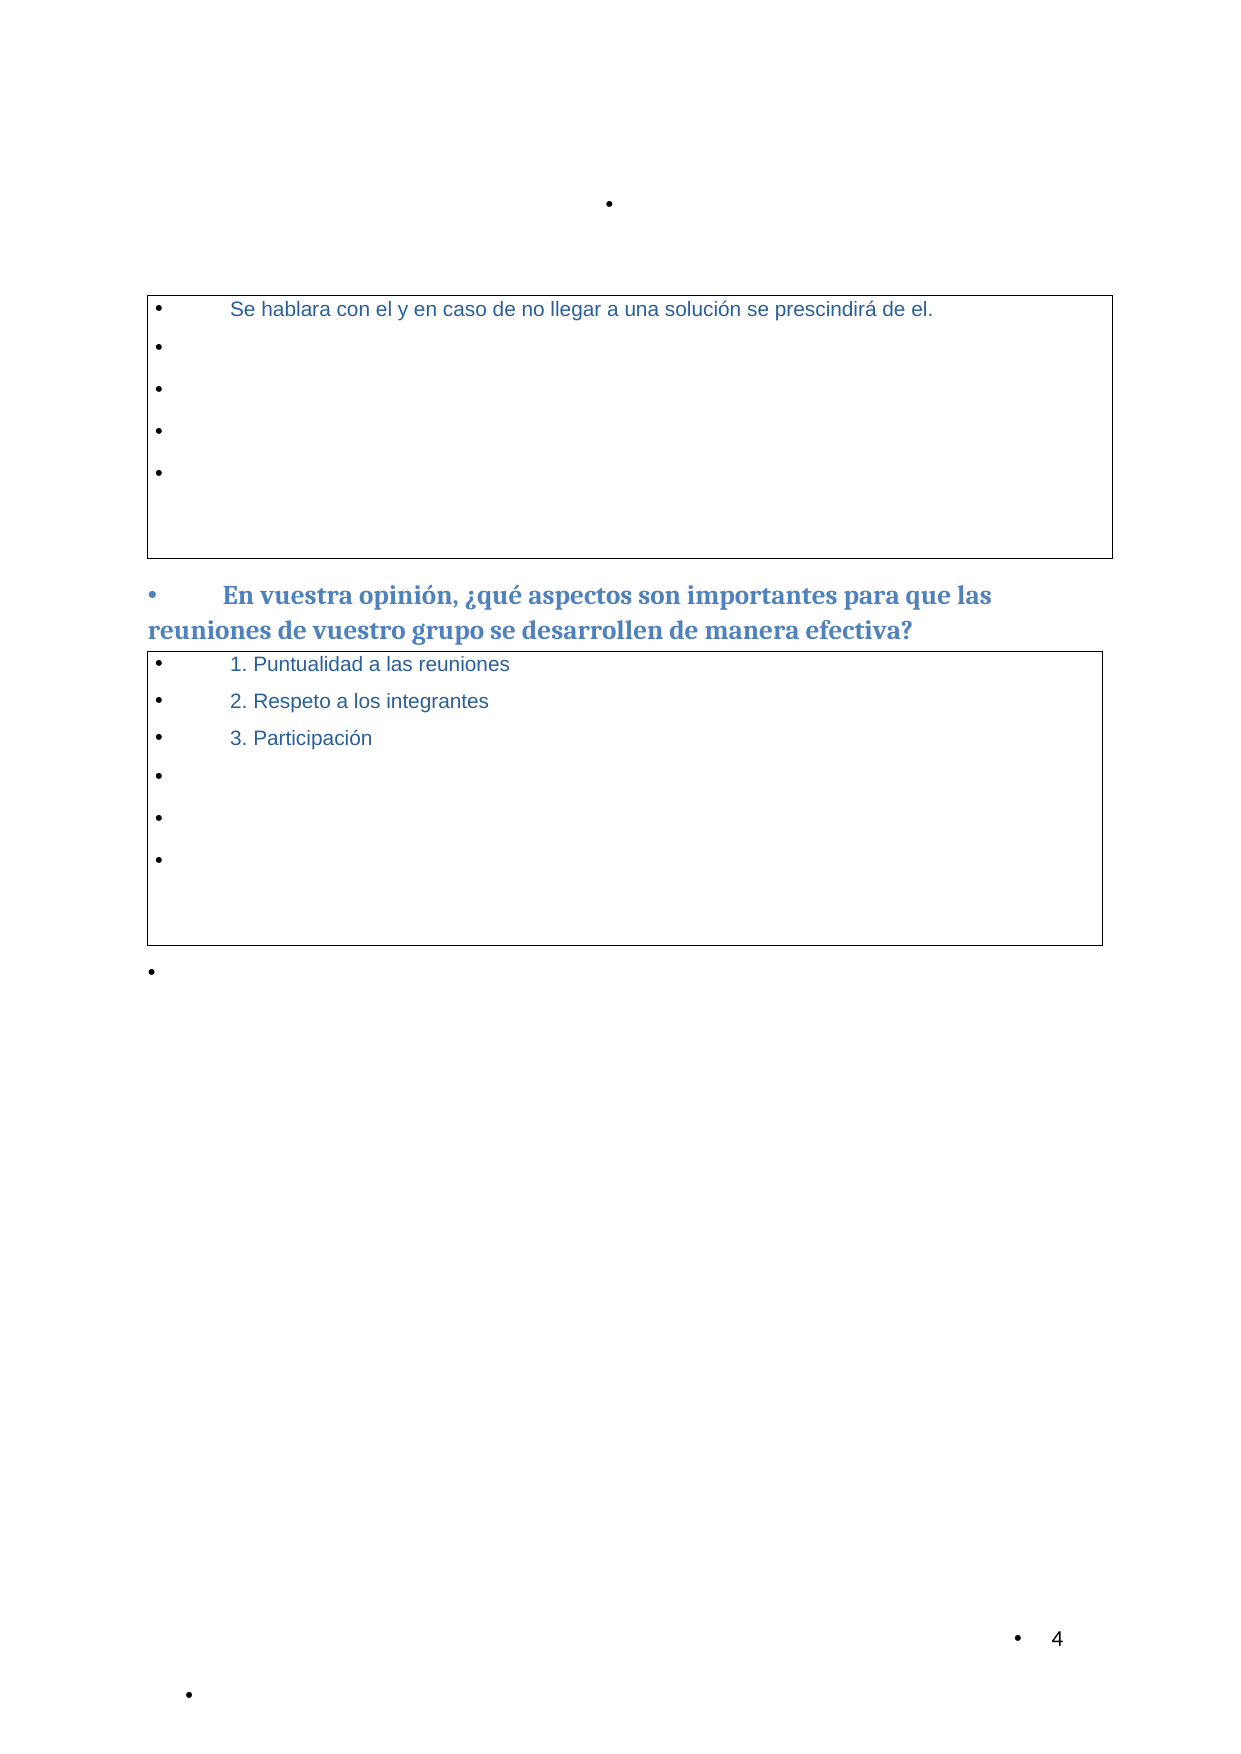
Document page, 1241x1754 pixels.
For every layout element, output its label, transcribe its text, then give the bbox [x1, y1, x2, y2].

table_header 1. Puntualidad a las reuniones 2. Respeto a los integrantes 3. Participación [148, 652, 1102, 945]
table_header Se hablara con el y en caso de no llegar a una solución se prescindirá de el. [148, 296, 1112, 558]
list En vuestra opinión, ¿qué aspectos son importantes para que las reuniones de vuestro grupo se desarrollen de manera efectiva? [148, 580, 1063, 647]
